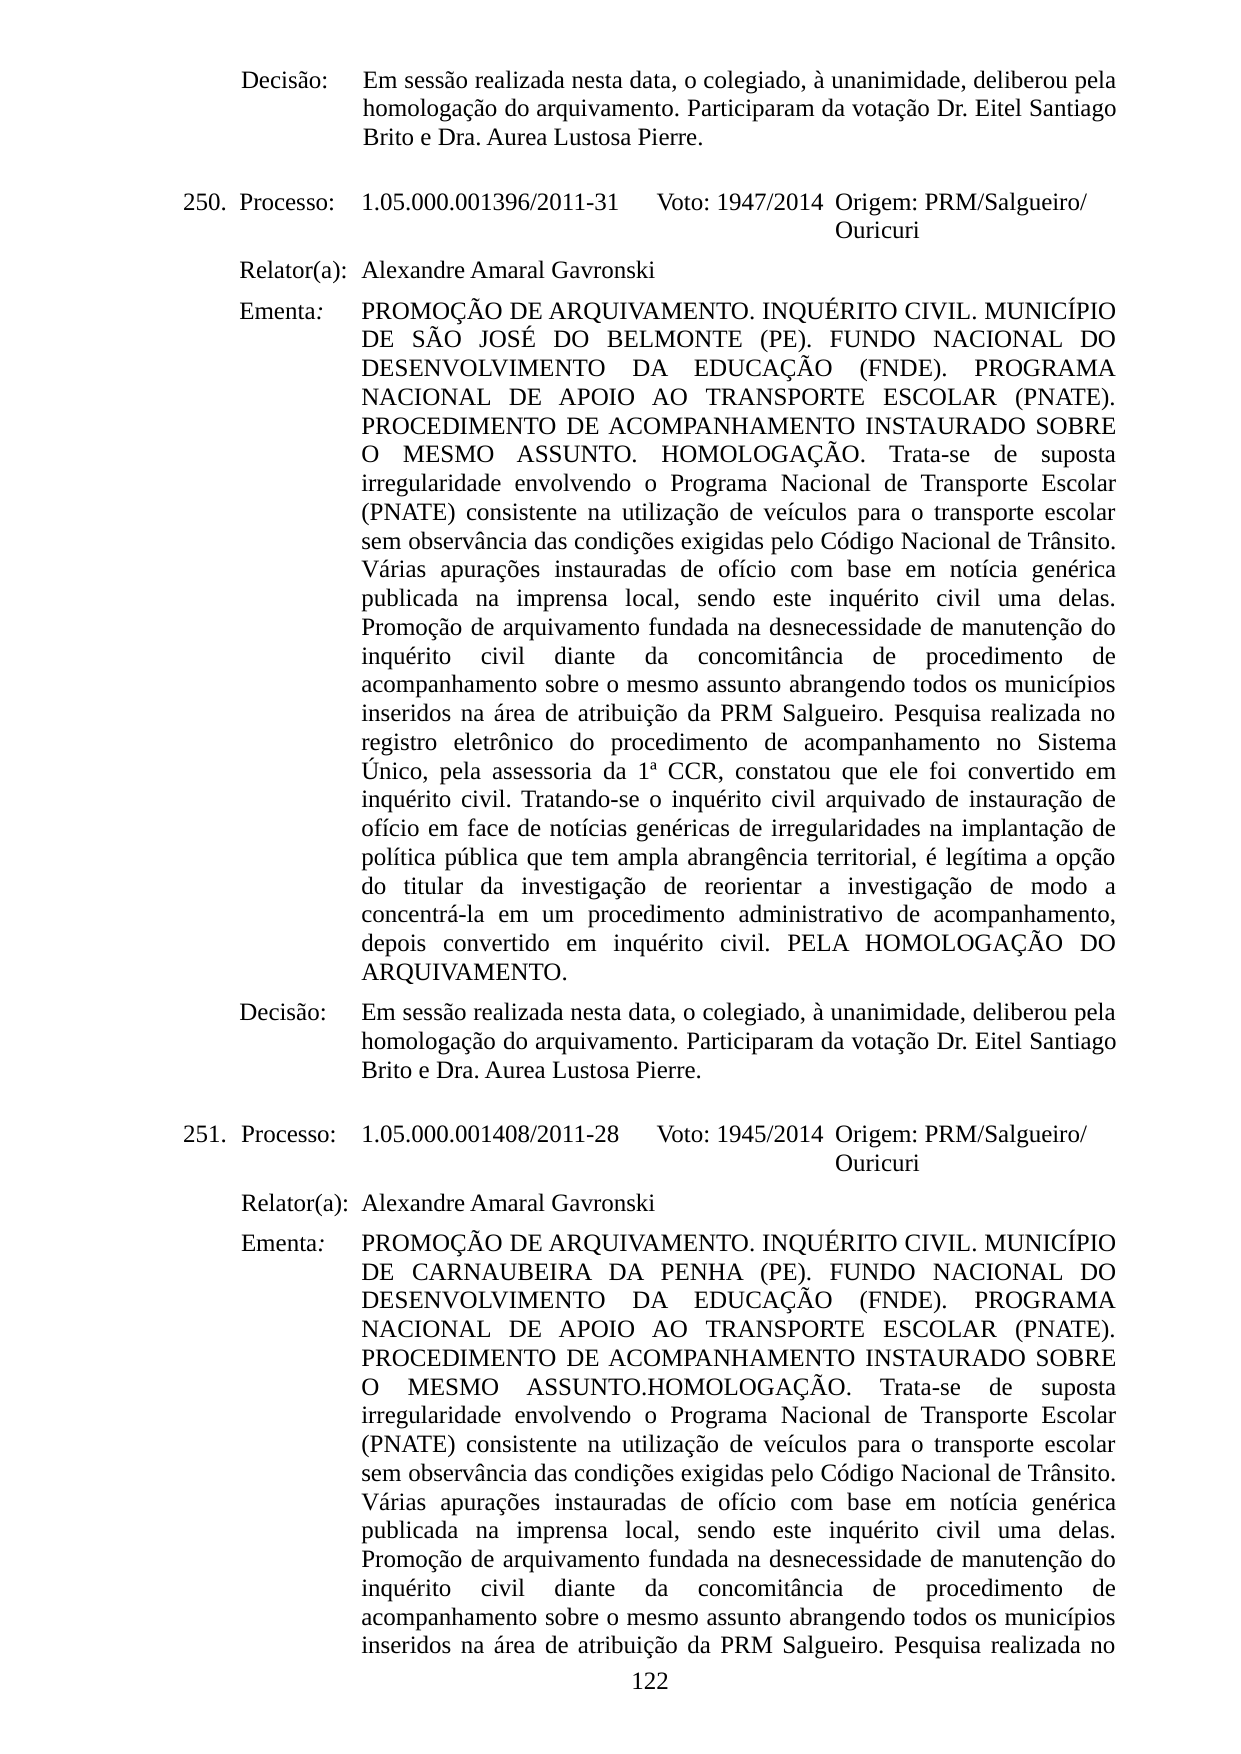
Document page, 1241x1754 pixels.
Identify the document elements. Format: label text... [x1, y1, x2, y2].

table_cell Em sessão realizada nesta data, o colegiado, à unanimidade, deliberou pela homologação do arquivamento. Participaram da votação Dr. Eitel Santiago Brito e Dra. Aurea Lustosa Pierre. [357, 59, 1122, 157]
table_cell PROMOÇÃO DE ARQUIVAMENTO. INQUÉRITO CIVIL. MUNICÍPIO DE CARNAUBEIRA DA PENHA (PE). FUNDO NACIONAL DO DESENVOLVIMENTO DA EDUCAÇÃO (FNDE). PROGRAMA NACIONAL DE APOIO AO TRANSPORTE ESCOLAR (PNATE). PROCEDIMENTO DE ACOMPANHAMENTO INSTAURADO SOBRE O MESMO ASSUNTO.HOMOLOGAÇÃO. Trata-se de suposta irregularidade envolvendo o Programa Nacional de Transporte Escolar (PNATE) consistente na utilização de veículos para o transporte escolar sem observância das condições exigidas pelo Código Nacional de Trânsito. Várias apurações instauradas de ofício com base em notícia genérica publicada na imprensa local, sendo este inquérito civil uma delas. Promoção de arquivamento fundada na desnecessidade de manutenção do inquérito civil diante da concomitância de procedimento de acompanhamento sobre o mesmo assunto abrangendo todos os municípios inseridos na área de atribuição da PRM Salgueiro. Pesquisa realizada no [355, 1223, 1122, 1665]
table_header Origem: PRM/Salgueiro/ Ouricuri [829, 181, 1122, 250]
table_cell Ementa: [234, 290, 355, 991]
table_cell [177, 991, 233, 1089]
table_cell Relator(a): [234, 250, 355, 290]
table_cell Ementa: [235, 1223, 355, 1665]
table_header Voto: 1947/2014 [651, 181, 829, 250]
table_cell Decisão: [235, 59, 357, 157]
table_header Processo: [234, 181, 355, 250]
table_cell Em sessão realizada nesta data, o colegiado, à unanimidade, deliberou pela homologação do arquivamento. Participaram da votação Dr. Eitel Santiago Brito e Dra. Aurea Lustosa Pierre. [355, 991, 1122, 1089]
table_cell [177, 1182, 235, 1222]
table_cell [177, 250, 233, 290]
table_header 251. [177, 1113, 235, 1182]
table_cell [177, 59, 235, 157]
table_header 250. [177, 181, 233, 250]
table_cell [177, 1223, 235, 1665]
table_cell Alexandre Amaral Gavronski [355, 1182, 1122, 1222]
table_header 1.05.000.001396/2011-31 [355, 181, 651, 250]
table_header 1.05.000.001408/2011-28 [355, 1113, 651, 1182]
table_cell Alexandre Amaral Gavronski [355, 250, 1122, 290]
table_header Processo: [235, 1113, 355, 1182]
table_cell [177, 290, 233, 991]
table_cell Decisão: [234, 991, 355, 1089]
table_cell Relator(a): [235, 1182, 355, 1222]
table_cell PROMOÇÃO DE ARQUIVAMENTO. INQUÉRITO CIVIL. MUNICÍPIO DE SÃO JOSÉ DO BELMONTE (PE). FUNDO NACIONAL DO DESENVOLVIMENTO DA EDUCAÇÃO (FNDE). PROGRAMA NACIONAL DE APOIO AO TRANSPORTE ESCOLAR (PNATE). PROCEDIMENTO DE ACOMPANHAMENTO INSTAURADO SOBRE O MESMO ASSUNTO. HOMOLOGAÇÃO. Trata-se de suposta irregularidade envolvendo o Programa Nacional de Transporte Escolar (PNATE) consistente na utilização de veículos para o transporte escolar sem observância das condições exigidas pelo Código Nacional de Trânsito. Várias apurações instauradas de ofício com base em notícia genérica publicada na imprensa local, sendo este inquérito civil uma delas. Promoção de arquivamento fundada na desnecessidade de manutenção do inquérito civil diante da concomitância de procedimento de acompanhamento sobre o mesmo assunto abrangendo todos os municípios inseridos na área de atribuição da PRM Salgueiro. Pesquisa realizada no registro eletrônico do procedimento de acompanhamento no Sistema Único, pela assessoria da 1ª CCR, constatou que ele foi convertido em inquérito civil. Tratando-se o inquérito civil arquivado de instauração de ofício em face de notícias genéricas de irregularidades na implantação de política pública que tem ampla abrangência territorial, é legítima a opção do titular da investigação de reorientar a investigação de modo a concentrá-la em um procedimento administrativo de acompanhamento, depois convertido em inquérito civil. PELA HOMOLOGAÇÃO DO ARQUIVAMENTO. [355, 290, 1122, 991]
table_header Origem: PRM/Salgueiro/ Ouricuri [829, 1113, 1122, 1182]
table_header Voto: 1945/2014 [651, 1113, 829, 1182]
